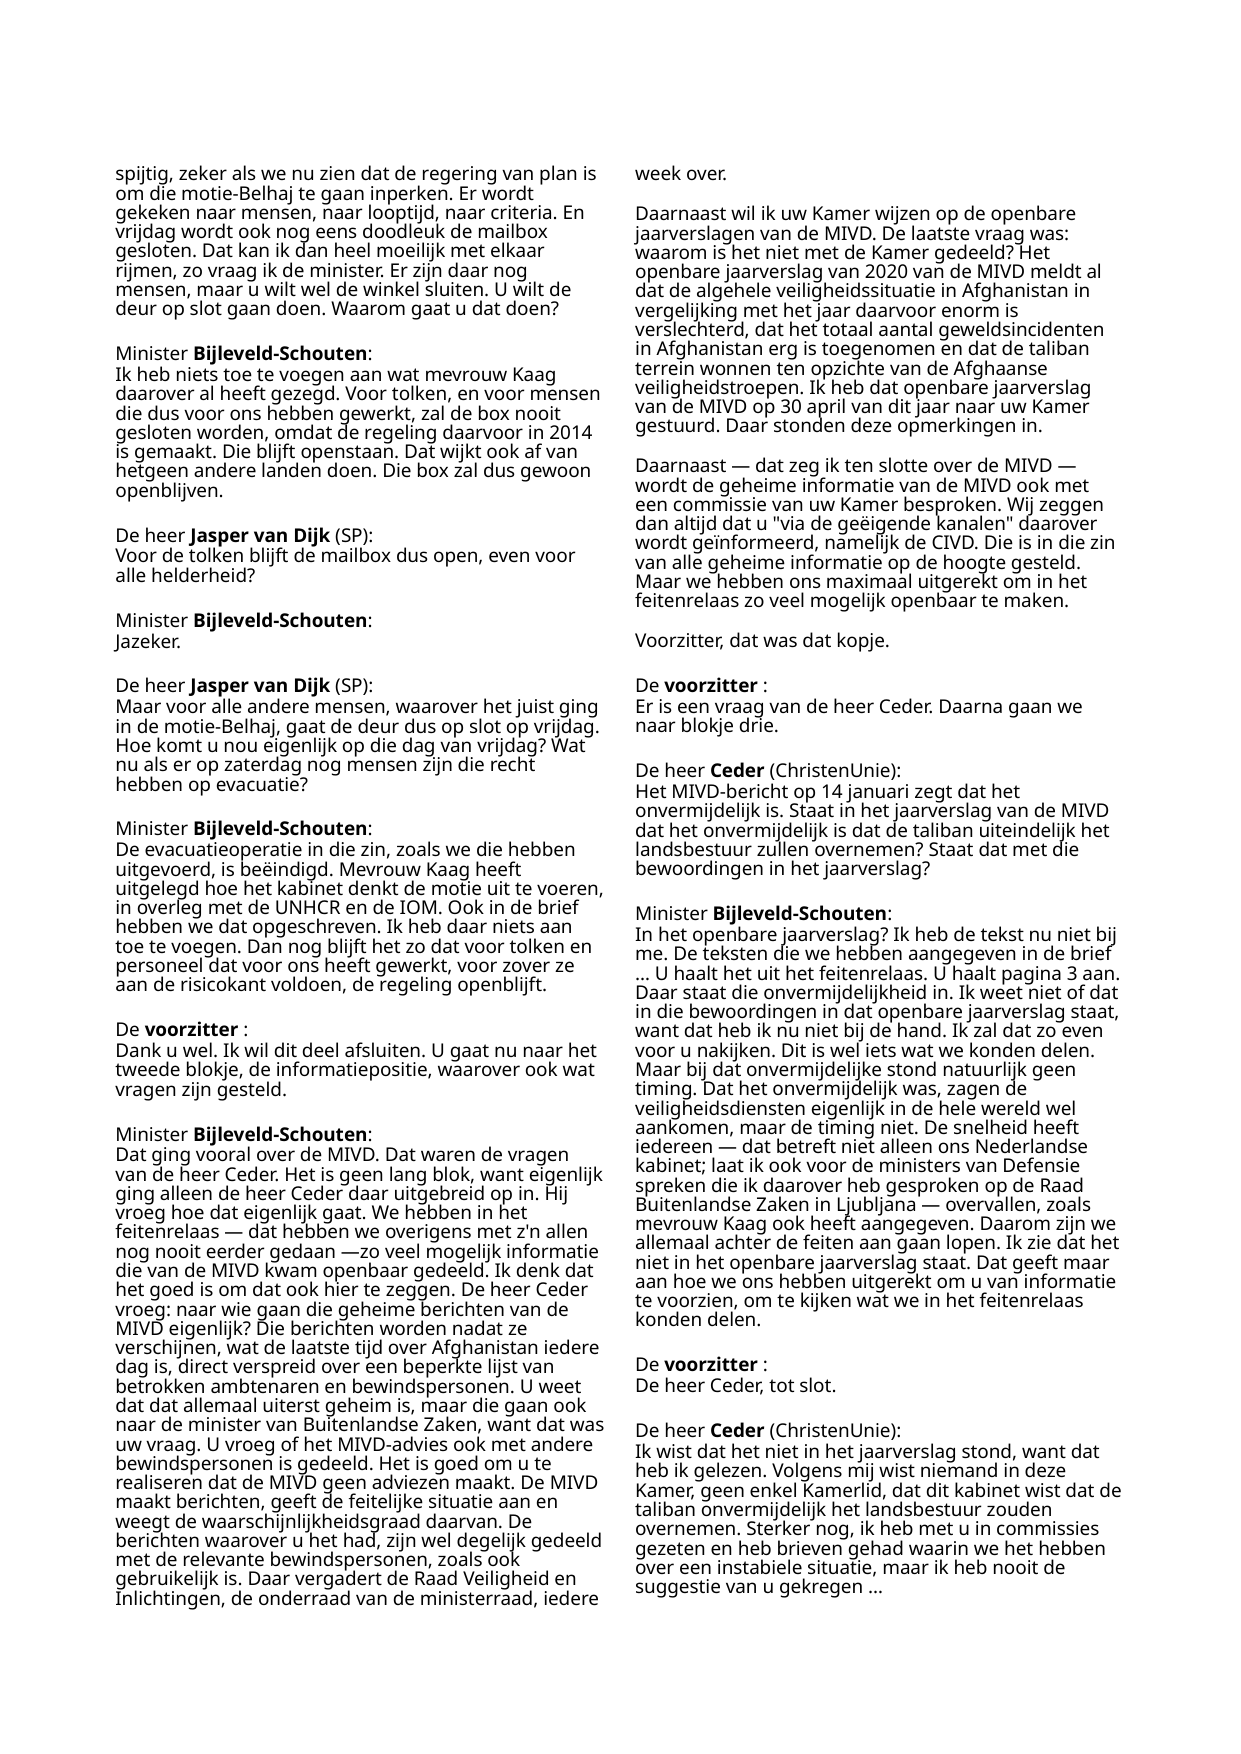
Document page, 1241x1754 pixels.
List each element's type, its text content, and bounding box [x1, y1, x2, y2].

text Voor de tolken blijft de mailbox dus open, even voor alle helderheid? [115, 547, 605, 586]
text De heer Ceder, tot slot. [635, 1377, 1125, 1397]
text Minister Bijleveld-Schouten: [115, 607, 605, 633]
text Minister Bijleveld-Schouten: [115, 816, 605, 841]
text Ik heb niets toe te voegen aan wat mevrouw Kaag daarover al heeft gezegd. Voor tolken, en voor mensen die dus voor ons hebben gewerkt, zal de box nooit gesloten worden, omdat de regeling daarvoor in 2014 is gemaakt. Die blijft openstaan. Dat wijkt ook af van hetgeen andere landen doen. Die box zal dus gewoon openblijven. [115, 366, 605, 501]
text Minister Bijleveld-Schouten: [635, 900, 1125, 926]
text Ik wist dat het niet in het jaarverslag stond, want dat heb ik gelezen. Volgens mij wist niemand in deze Kamer, geen enkel Kamerlid, dat dit kabinet wist dat de taliban onvermijdelijk het landsbestuur zouden overnemen. Sterker nog, ik heb met u in commissies gezeten en heb brieven gehad waarin we het hebben over een instabiele situatie, maar ik heb nooit de suggestie van u gekregen … [635, 1443, 1125, 1597]
text Minister Bijleveld-Schouten: [115, 340, 605, 366]
text De voorzitter : [115, 1016, 605, 1042]
text week over. [635, 165, 1125, 184]
text De heer Ceder (ChristenUnie): [635, 757, 1125, 783]
text Het MIVD-bericht op 14 januari zegt dat het onvermijdelijk is. Staat in het jaarverslag van de MIVD dat het onvermijdelijk is dat de taliban uiteindelijk het landsbestuur zullen overnemen? Staat dat met die bewoordingen in het jaarverslag? [635, 783, 1125, 879]
text Dank u wel. Ik wil dit deel afsluiten. U gaat nu naar het tweede blokje, de informatiepositie, waarover ook wat vragen zijn gesteld. [115, 1042, 605, 1100]
text Maar voor alle andere mensen, waarover het juist ging in de motie-Belhaj, gaat de deur dus op slot op vrijdag. Hoe komt u nou eigenlijk op die dag van vrijdag? Wat nu als er op zaterdag nog mensen zijn die recht hebben op evacuatie? [115, 698, 605, 795]
text De voorzitter : [635, 672, 1125, 698]
text Voorzitter, dat was dat kopje. [635, 632, 1125, 651]
text De heer Ceder (ChristenUnie): [635, 1417, 1125, 1443]
text De evacuatieoperatie in die zin, zoals we die hebben uitgevoerd, is beëindigd. Mevrouw Kaag heeft uitgelegd hoe het kabinet denkt de motie uit te voeren, in overleg met de UNHCR en de IOM. Ook in de brief hebben we dat opgeschreven. Ik heb daar niets aan toe te voegen. Dan nog blijft het zo dat voor tolken en personeel dat voor ons heeft gewerkt, voor zover ze aan de risicokant voldoen, de regeling openblijft. [115, 841, 605, 996]
text Er is een vraag van de heer Ceder. Daarna gaan we naar blokje drie. [635, 698, 1125, 737]
text Dat ging vooral over de MIVD. Dat waren de vragen van de heer Ceder. Het is geen lang blok, want eigenlijk ging alleen de heer Ceder daar uitgebreid op in. Hij vroeg hoe dat eigenlijk gaat. We hebben in het feitenrelaas — dat hebben we overigens met z'n allen nog nooit eerder gedaan —zo veel mogelijk informatie die van de MIVD kwam openbaar gedeeld. Ik denk dat het goed is om dat ook hier te zeggen. De heer Ceder vroeg: naar wie gaan die geheime berichten van de MIVD eigenlijk? Die berichten worden nadat ze verschijnen, wat de laatste tijd over Afghanistan iedere dag is, direct verspreid over een beperkte lijst van betrokken ambtenaren en bewindspersonen. U weet dat dat allemaal uiterst geheim is, maar die gaan ook naar de minister van Buitenlandse Zaken, want dat was uw vraag. U vroeg of het MIVD-advies ook met andere bewindspersonen is gedeeld. Het is goed om u te realiseren dat de MIVD geen adviezen maakt. De MIVD maakt berichten, geeft de feitelijke situatie aan en weegt de waarschijnlijkheidsgraad daarvan. De berichten waarover u het had, zijn wel degelijk gedeeld met de relevante bewindspersonen, zoals ook gebruikelijk is. Daar vergadert de Raad Veiligheid en Inlichtingen, de onderraad van de ministerraad, iedere [115, 1146, 605, 1609]
text Minister Bijleveld-Schouten: [115, 1121, 605, 1146]
text Daarnaast — dat zeg ik ten slotte over de MIVD — wordt de geheime informatie van de MIVD ook met een commissie van uw Kamer besproken. Wij zeggen dan altijd dat u "via de geëigende kanalen" daarover wordt geïnformeerd, namelijk de CIVD. Die is in die zin van alle geheime informatie op de hoogte gesteld. Maar we hebben ons maximaal uitgerekt om in het feitenrelaas zo veel mogelijk openbaar te maken. [635, 457, 1125, 611]
text De voorzitter : [635, 1352, 1125, 1377]
text De heer Jasper van Dijk (SP): [115, 673, 605, 698]
text Jazeker. [115, 633, 605, 652]
text De heer Jasper van Dijk (SP): [115, 522, 605, 547]
text In het openbare jaarverslag? Ik heb de tekst nu niet bij me. De teksten die we hebben aangegeven in de brief … U haalt het uit het feitenrelaas. U haalt pagina 3 aan. Daar staat die onvermijdelijkheid in. Ik weet niet of dat in die bewoordingen in dat openbare jaarverslag staat, want dat heb ik nu niet bij de hand. Ik zal dat zo even voor u nakijken. Dit is wel iets wat we konden delen. Maar bij dat onvermijdelijke stond natuurlijk geen timing. Dat het onvermijdelijk was, zagen de veiligheidsdiensten eigenlijk in de hele wereld wel aankomen, maar de timing niet. De snelheid heeft iedereen — dat betreft niet alleen ons Nederlandse kabinet; laat ik ook voor de ministers van Defensie spreken die ik daarover heb gesproken op de Raad Buitenlandse Zaken in Ljubljana — overvallen, zoals mevrouw Kaag ook heeft aangegeven. Daarom zijn we allemaal achter de feiten aan gaan lopen. Ik zie dat het niet in het openbare jaarverslag staat. Dat geeft maar aan hoe we ons hebben uitgerekt om u van informatie te voorzien, om te kijken wat we in het feitenrelaas konden delen. [635, 926, 1125, 1331]
text Daarnaast wil ik uw Kamer wijzen op de openbare jaarverslagen van de MIVD. De laatste vraag was: waarom is het niet met de Kamer gedeeld? Het openbare jaarverslag van 2020 van de MIVD meldt al dat de algehele veiligheidssituatie in Afghanistan in vergelijking met het jaar daarvoor enorm is verslechterd, dat het totaal aantal geweldsincidenten in Afghanistan erg is toegenomen en dat de taliban terrein wonnen ten opzichte van de Afghaanse veiligheidstroepen. Ik heb dat openbare jaarverslag van de MIVD op 30 april van dit jaar naar uw Kamer gestuurd. Daar stonden deze opmerkingen in. [635, 205, 1125, 437]
text spijtig, zeker als we nu zien dat de regering van plan is om die motie-Belhaj te gaan inperken. Er wordt gekeken naar mensen, naar looptijd, naar criteria. En vrijdag wordt ook nog eens doodleuk de mailbox gesloten. Dat kan ik dan heel moeilijk met elkaar rijmen, zo vraag ik de minister. Er zijn daar nog mensen, maar u wilt wel de winkel sluiten. U wilt de deur op slot gaan doen. Waarom gaat u dat doen? [115, 165, 605, 319]
